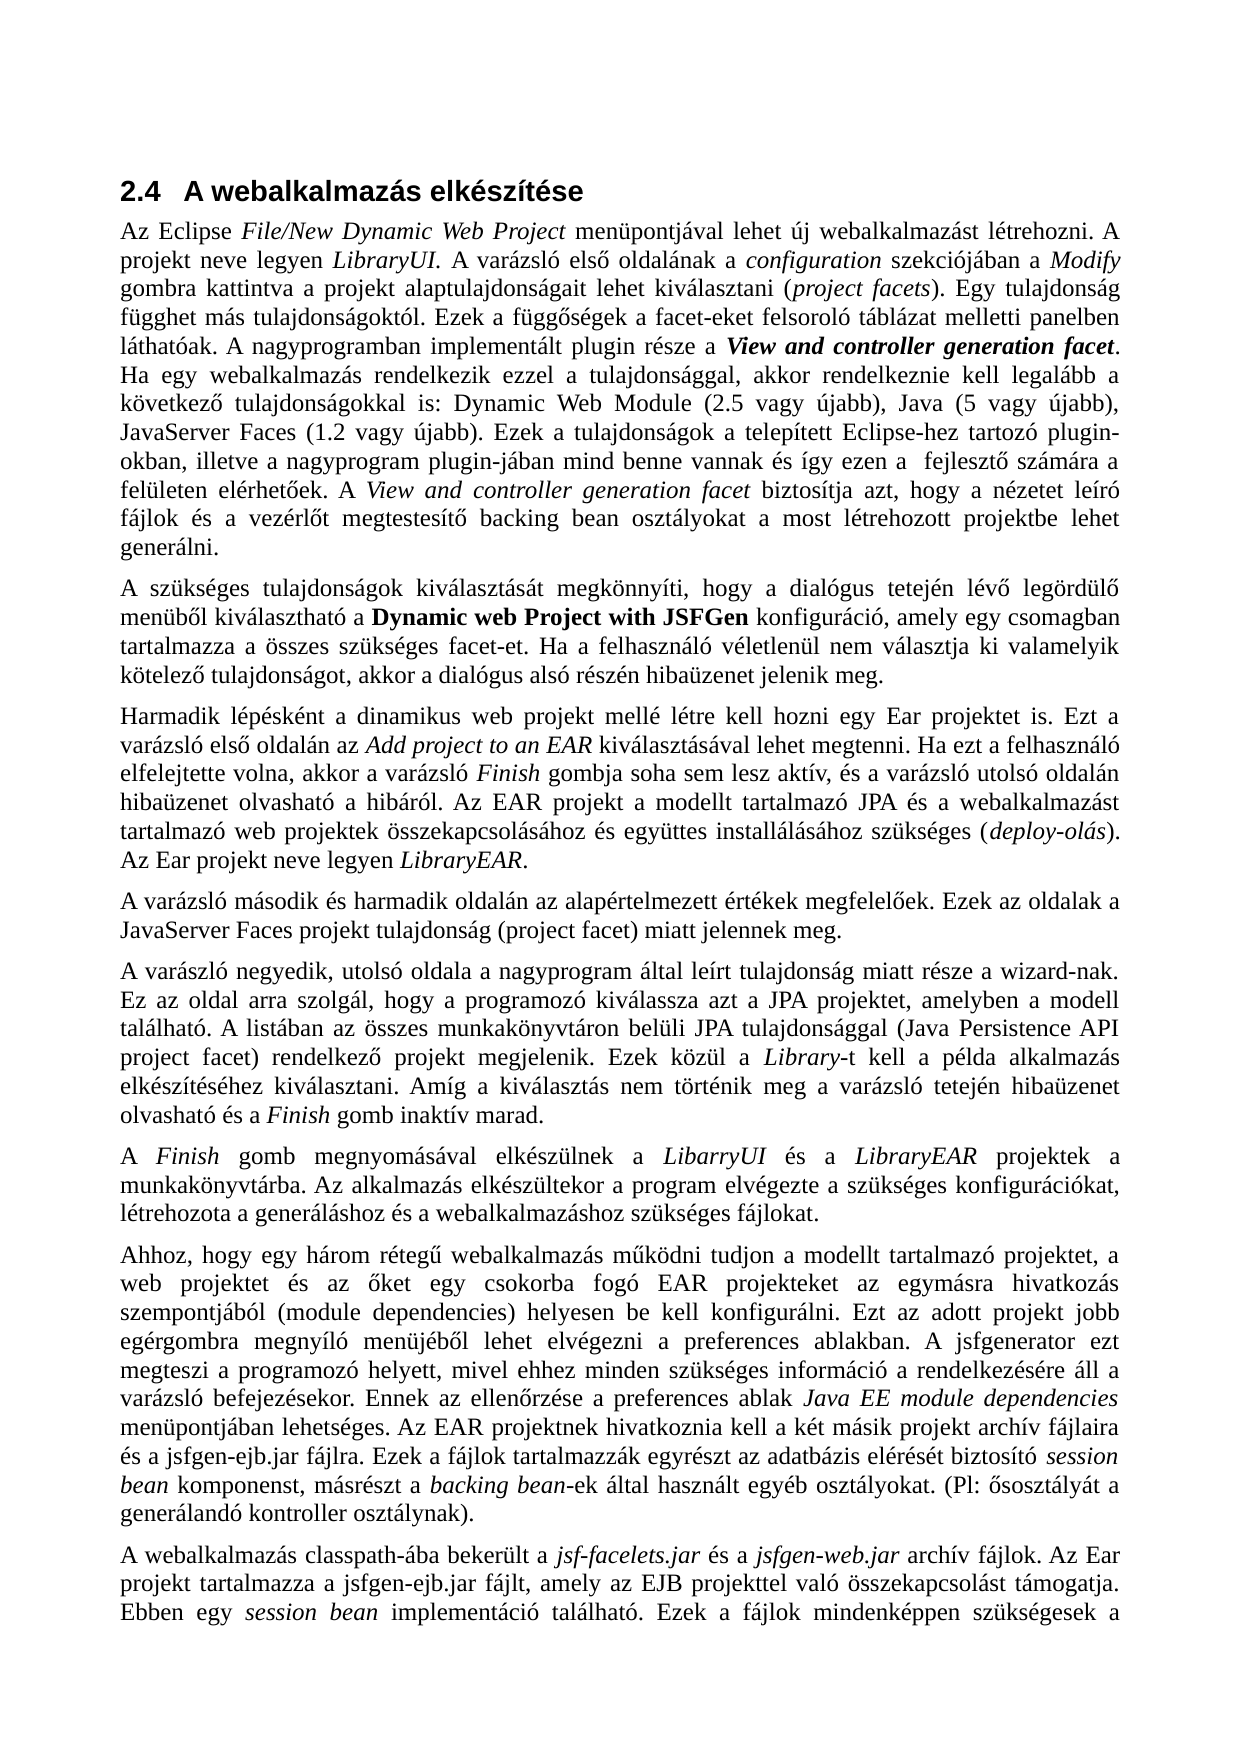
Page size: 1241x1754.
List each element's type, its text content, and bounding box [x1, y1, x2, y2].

text A webalkalmazás classpath-ába bekerült a jsf-facelets.jar és a jsfgen-web.jar archív fájlok. Az Ear projekt tartalmazza a jsfgen-ejb.jar fájlt, amely az EJB projekttel való összekapcsolást támogatja. Ebben egy session bean implementáció található. Ezek a fájlok mindenképpen szükségesek a [120, 1540, 1121, 1626]
text Ahhoz, hogy egy három rétegű webalkalmazás működni tudjon a modellt tartalmazó projektet, a web projektet és az őket egy csokorba fogó EAR projekteket az egymásra hivatkozás szempontjából (module dependencies) helyesen be kell konfigurálni. Ezt az adott projekt jobb egérgombra megnyíló menüjéből lehet elvégezni a preferences ablakban. A jsfgenerator ezt megteszi a programozó helyett, mivel ehhez minden szükséges információ a rendelkezésére áll a varázsló befejezésekor. Ennek az ellenőrzése a preferences ablak Java EE module dependencies menüpontjában lehetséges. Az EAR projektnek hivatkoznia kell a két másik projekt archív fájlaira és a jsfgen-ejb.jar fájlra. Ezek a fájlok tartalmazzák egyrészt az adatbázis elérését biztosító session bean komponenst, másrészt a backing bean-ek által használt egyéb osztályokat. (Pl: ősosztályát a generálandó kontroller osztálynak). [120, 1240, 1121, 1527]
text Az Eclipse File/New Dynamic Web Project menüpontjával lehet új webalkalmazást létrehozni. A projekt neve legyen LibraryUI. A varázsló első oldalának a configuration szekciójában a Modify gombra kattintva a projekt alaptulajdonságait lehet kiválasztani (project facets). Egy tulajdonság függhet más tulajdonságoktól. Ezek a függőségek a facet-eket felsoroló táblázat melletti panelben láthatóak. A nagyprogramban implementált plugin része a View and controller generation facet. Ha egy webalkalmazás rendelkezik ezzel a tulajdonsággal, akkor rendelkeznie kell legalább a következő tulajdonságokkal is: Dynamic Web Module (2.5 vagy újabb), Java (5 vagy újabb), JavaServer Faces (1.2 vagy újabb). Ezek a tulajdonságok a telepített Eclipse-hez tartozó plugin-okban, illetve a nagyprogram plugin-jában mind benne vannak és így ezen a fejlesztő számára a felületen elérhetőek. A View and controller generation facet biztosítja azt, hogy a nézetet leíró fájlok és a vezérlőt megtestesítő backing bean osztályokat a most létrehozott projektbe lehet generálni. [120, 216, 1121, 561]
subtitle A webalkalmazás elkészítése [120, 173, 1121, 207]
text Harmadik lépésként a dinamikus web projekt mellé létre kell hozni egy Ear projektet is. Ezt a varázsló első oldalán az Add project to an EAR kiválasztásával lehet megtenni. Ha ezt a felhasználó elfelejtette volna, akkor a varázsló Finish gombja soha sem lesz aktív, és a varázsló utolsó oldalán hibaüzenet olvasható a hibáról. Az EAR projekt a modellt tartalmazó JPA és a webalkalmazást tartalmazó web projektek összekapcsolásához és együttes installálásához szükséges (deploy-olás). Az Ear projekt neve legyen LibraryEAR. [120, 701, 1121, 873]
text A varázsló második és harmadik oldalán az alapértelmezett értékek megfelelőek. Ezek az oldalak a JavaServer Faces projekt tulajdonság (project facet) miatt jelennek meg. [120, 886, 1121, 943]
text A varászló negyedik, utolsó oldala a nagyprogram által leírt tulajdonság miatt része a wizard-nak. Ez az oldal arra szolgál, hogy a programozó kiválassza azt a JPA projektet, amelyben a modell található. A listában az összes munkakönyvtáron belüli JPA tulajdonsággal (Java Persistence API project facet) rendelkező projekt megjelenik. Ezek közül a Library-t kell a példa alkalmazás elkészítéséhez kiválasztani. Amíg a kiválasztás nem történik meg a varázsló tetején hibaüzenet olvasható és a Finish gomb inaktív marad. [120, 956, 1121, 1128]
text A szükséges tulajdonságok kiválasztását megkönnyíti, hogy a dialógus tetején lévő legördülő menüből kiválasztható a Dynamic web Project with JSFGen konfiguráció, amely egy csomagban tartalmazza a összes szükséges facet-et. Ha a felhasználó véletlenül nem választja ki valamelyik kötelező tulajdonságot, akkor a dialógus alsó részén hibaüzenet jelenik meg. [120, 573, 1121, 688]
text A Finish gomb megnyomásával elkészülnek a LibarryUI és a LibraryEAR projektek a munkakönyvtárba. Az alkalmazás elkészültekor a program elvégezte a szükséges konfigurációkat, létrehozota a generáláshoz és a webalkalmazáshoz szükséges fájlokat. [120, 1141, 1121, 1227]
